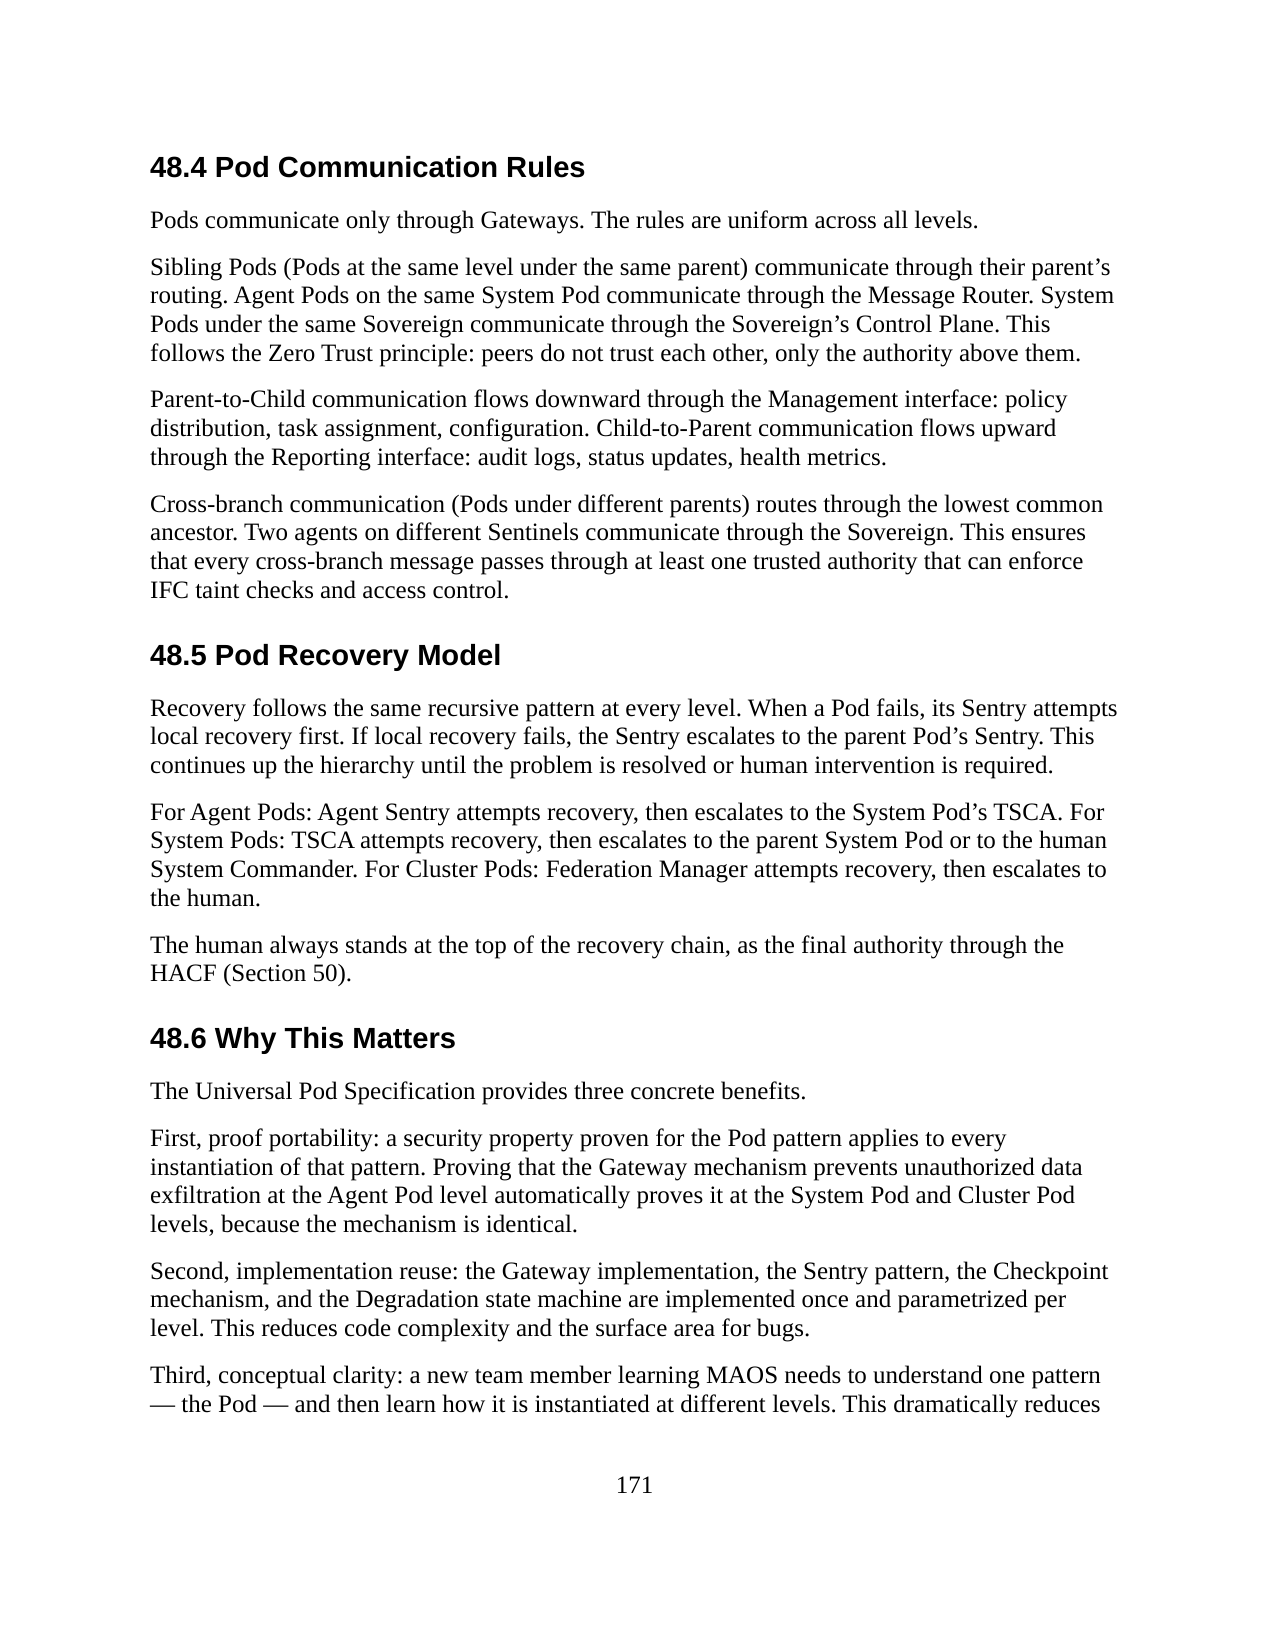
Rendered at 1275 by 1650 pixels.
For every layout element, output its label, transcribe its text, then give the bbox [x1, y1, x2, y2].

text For Agent Pods: Agent Sentry attempts recovery, then escalates to the System Pod’s TSCA. For System Pods: TSCA attempts recovery, then escalates to the parent System Pod or to the human System Commander. For Cluster Pods: Federation Manager attempts recovery, then escalates to the human. [150, 797, 1125, 912]
text The human always stands at the top of the recovery chain, as the final authority through the HACF (Section 50). [150, 930, 1125, 987]
subtitle 48.6 Why This Matters [150, 1021, 1125, 1055]
text First, proof portability: a security property proven for the Pod pattern applies to every instantiation of that pattern. Proving that the Gateway mechanism prevents unauthorized data exfiltration at the Agent Pod level automatically proves it at the System Pod and Cluster Pod levels, because the mechanism is identical. [150, 1123, 1125, 1238]
text Second, implementation reuse: the Gateway implementation, the Sentry pattern, the Checkpoint mechanism, and the Degradation state machine are implemented once and parametrized per level. This reduces code complexity and the surface area for bugs. [150, 1256, 1125, 1342]
text Sibling Pods (Pods at the same level under the same parent) communicate through their parent’s routing. Agent Pods on the same System Pod communicate through the Message Router. System Pods under the same Sovereign communicate through the Sovereign’s Control Plane. This follows the Zero Trust principle: peers do not trust each other, only the authority above them. [150, 252, 1125, 367]
subtitle 48.4 Pod Communication Rules [150, 150, 1125, 183]
text Cross-branch communication (Pods under different parents) routes through the lowest common ancestor. Two agents on different Sentinels communicate through the Sovereign. This ensures that every cross-branch message passes through at least one trusted authority that can enforce IFC taint checks and access control. [150, 489, 1125, 604]
text Third, conceptual clarity: a new team member learning MAOS needs to understand one pattern — the Pod — and then learn how it is instantiated at different levels. This dramatically reduces [150, 1360, 1125, 1417]
text Pods communicate only through Gateways. The rules are uniform across all levels. [150, 205, 1125, 234]
text The Universal Pod Specification provides three concrete benefits. [150, 1076, 1125, 1105]
text Recovery follows the same recursive pattern at every level. When a Pod fails, its Sentry attempts local recovery first. If local recovery fails, the Sentry escalates to the parent Pod’s Sentry. This continues up the hierarchy until the problem is resolved or human intervention is required. [150, 693, 1125, 779]
subtitle 48.5 Pod Recovery Model [150, 638, 1125, 671]
text Parent-to-Child communication flows downward through the Management interface: policy distribution, task assignment, configuration. Child-to-Parent communication flows upward through the Reporting interface: audit logs, status updates, health metrics. [150, 384, 1125, 471]
